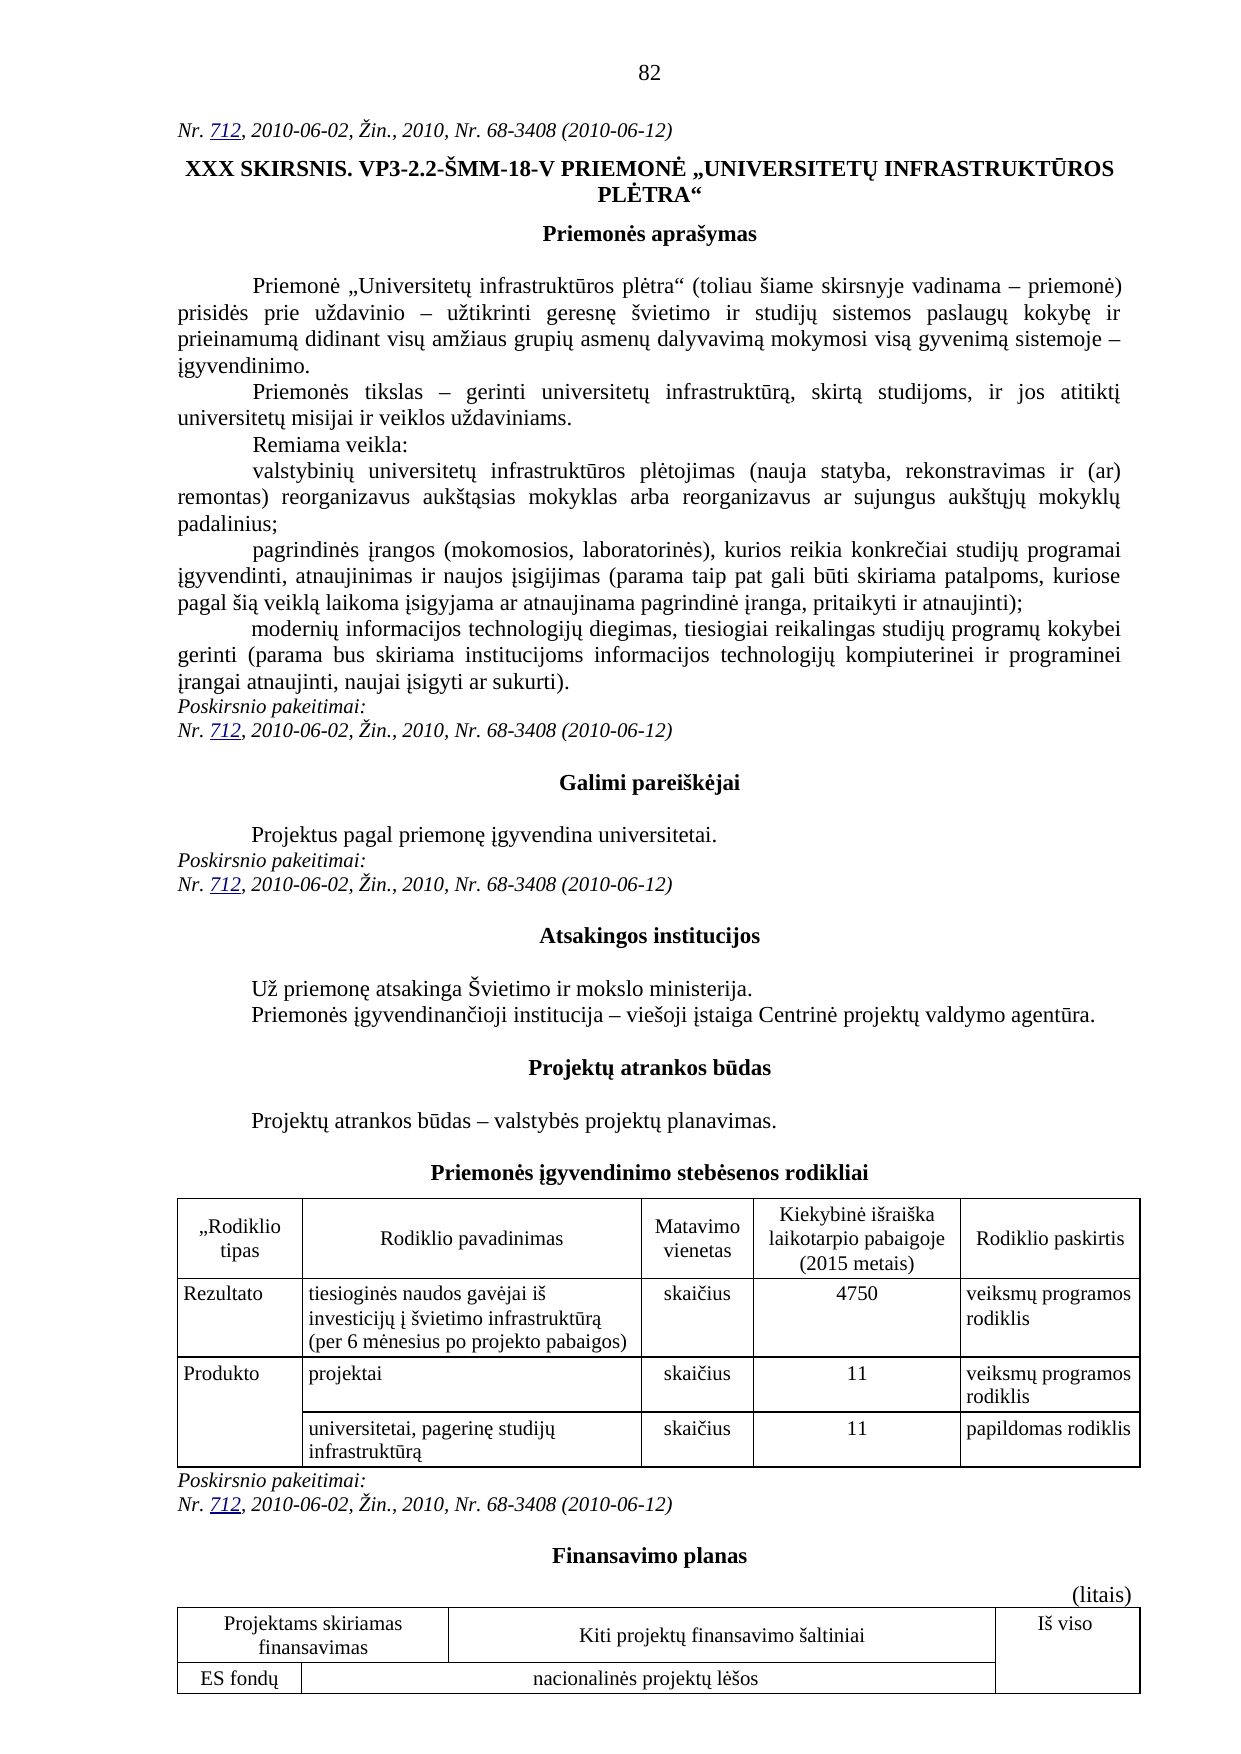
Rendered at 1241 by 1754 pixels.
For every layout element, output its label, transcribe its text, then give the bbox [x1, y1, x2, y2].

table_cell ES fondų [178, 1663, 301, 1693]
text Už priemonę atsakinga Švietimo ir mokslo ministerija. [177, 975, 1122, 1001]
text Poskirsnio pakeitimai: [177, 848, 1122, 872]
table_cell skaičius [642, 1358, 753, 1411]
table_cell veiksmų programos rodiklis [961, 1279, 1139, 1356]
text Priemonės įgyvendinimo stebėsenos rodikliai [177, 1159, 1122, 1186]
text Nr. 712, 2010-06-02, Žin., 2010, Nr. 68-3408 (2010-06-12) [177, 1492, 1122, 1516]
text Priemonės tikslas – gerinti universitetų infrastruktūrą, skirtą studijoms, ir jos atitiktį universitetų misijai ir veiklos uždaviniams. [177, 378, 1122, 431]
text Nr. 712, 2010-06-02, Žin., 2010, Nr. 68-3408 (2010-06-12) [177, 872, 1122, 896]
table_header Iš viso [996, 1608, 1139, 1693]
table_header Matavimo vienetas [642, 1199, 753, 1277]
table_header Kiekybinė išraiška laikotarpio pabaigoje (2015 metais) [754, 1199, 960, 1277]
text Nr. 712, 2010-06-02, Žin., 2010, Nr. 68-3408 (2010-06-12) [177, 718, 1122, 742]
table_header Rodiklio paskirtis [961, 1199, 1139, 1277]
text pagrindinės įrangos (mokomosios, laboratorinės), kurios reikia konkrečiai studijų programai įgyvendinti, atnaujinimas ir naujos įsigijimas (parama taip pat gali būti skiriama patalpoms, kuriose pagal šią veiklą laikoma įsigyjama ar atnaujinama pagrindinė įranga, pritaikyti ir atnaujinti); [177, 536, 1122, 615]
table_cell nacionalinės projektų lėšos [302, 1663, 995, 1693]
text (litais) [177, 1581, 1132, 1607]
table_cell universitetai, pagerinę studijų infrastruktūrą [303, 1413, 641, 1466]
table_header Rodiklio pavadinimas [303, 1199, 641, 1277]
text Remiama veikla: [177, 431, 1122, 457]
table_cell projektai [303, 1358, 641, 1411]
text valstybinių universitetų infrastruktūros plėtojimas (nauja statyba, rekonstravimas ir (ar) remontas) reorganizavus aukštąsias mokyklas arba reorganizavus ar sujungus aukštųjų mokyklų padalinius; [177, 457, 1122, 536]
text Priemonė „Universitetų infrastruktūros plėtra“ (toliau šiame skirsnyje vadinama – priemonė) prisidės prie uždavinio – užtikrinti geresnę švietimo ir studijų sistemos paslaugų kokybę ir prieinamumą didinant visų amžiaus grupių asmenų dalyvavimą mokymosi visą gyvenimą sistemoje – įgyvendinimo. [177, 273, 1122, 378]
text Poskirsnio pakeitimai: [177, 1468, 1122, 1492]
table_cell veiksmų programos rodiklis [961, 1358, 1139, 1411]
table_cell papildomas rodiklis [961, 1413, 1139, 1466]
text Projektų atrankos būdas – valstybės projektų planavimas. [177, 1107, 1122, 1133]
table_header Kiti projektų finansavimo šaltiniai [449, 1608, 995, 1662]
text Nr. 712, 2010-06-02, Žin., 2010, Nr. 68-3408 (2010-06-12) [177, 118, 1122, 142]
table_header „Rodiklio tipas [178, 1199, 302, 1277]
text Projektų atrankos būdas [177, 1054, 1122, 1080]
table_cell Produkto [178, 1358, 302, 1466]
text Finansavimo planas [177, 1542, 1122, 1568]
text Priemonės įgyvendinančioji institucija – viešoji įstaiga Centrinė projektų valdymo agentūra. [177, 1001, 1122, 1028]
table_cell tiesioginės naudos gavėjai iš investicijų į švietimo infrastruktūrą (per 6 mėnesius po projekto pabaigos) [303, 1279, 641, 1356]
text Projektus pagal priemonę įgyvendina universitetai. [177, 821, 1122, 848]
text modernių informacijos technologijų diegimas, tiesiogiai reikalingas studijų programų kokybei gerinti (parama bus skiriama institucijoms informacijos technologijų kompiuterinei ir programinei įrangai atnaujinti, naujai įsigyti ar sukurti). [177, 615, 1122, 694]
text XXX SKIRSNIS. VP3-2.2-ŠMM-18-V PRIEMONĖ „UNIVERSITETŲ INFRASTRUKTŪROS PLĖTRA“ [177, 155, 1122, 207]
table_cell skaičius [642, 1413, 753, 1466]
text Priemonės aprašymas [177, 220, 1122, 246]
table_cell 11 [754, 1413, 960, 1466]
table_cell Rezultato [178, 1279, 302, 1356]
table_header Projektams skiriamas finansavimas [178, 1608, 448, 1662]
table_cell skaičius [642, 1279, 753, 1356]
text Poskirsnio pakeitimai: [177, 694, 1122, 718]
text Galimi pareiškėjai [177, 769, 1122, 795]
text Atsakingos institucijos [177, 922, 1122, 949]
table_cell 11 [754, 1358, 960, 1411]
table_cell 4750 [754, 1279, 960, 1356]
